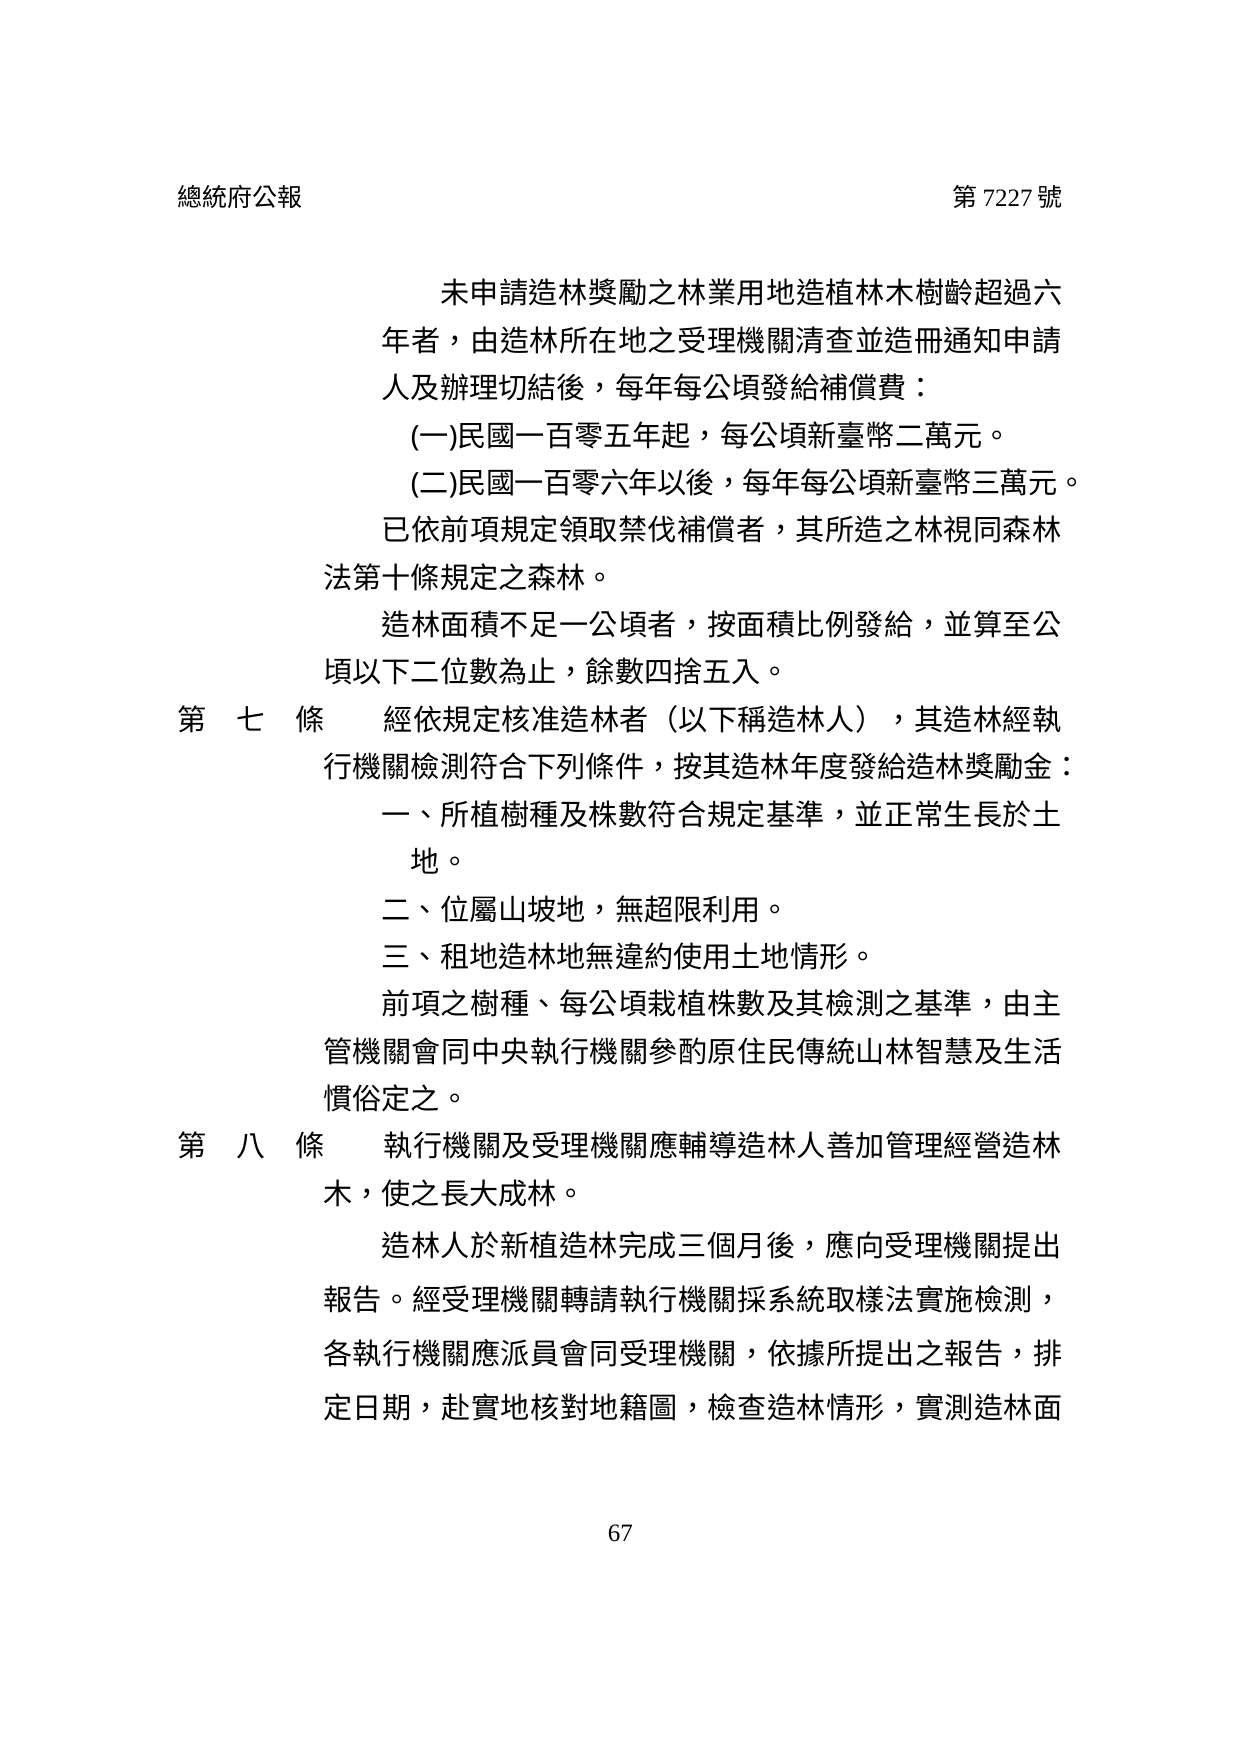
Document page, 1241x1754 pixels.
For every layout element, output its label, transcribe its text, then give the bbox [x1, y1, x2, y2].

text 已依前項規定領取禁伐補償者，其所造之林視同森林法第十條規定之森林。 [323, 503, 1063, 598]
text 第 七 條 經依規定核准造林者（以下稱造林人），其造林經執行機關檢測符合下列條件，按其造林年度發給造林獎勵金： [177, 692, 1063, 787]
text 一、所植樹種及株數符合規定基準，並正常生長於土地。 [381, 787, 1063, 882]
text 前項之樹種、每公頃栽植株數及其檢測之基準，由主管機關會同中央執行機關參酌原住民傳統山林智慧及生活慣俗定之。 [323, 977, 1063, 1119]
text 造林面積不足一公頃者，按面積比例發給，並算至公頃以下二位數為止，餘數四捨五入。 [323, 598, 1063, 692]
text 第 八 條 執行機關及受理機關應輔導造林人善加管理經營造林木，使之長大成林。 [177, 1119, 1063, 1214]
text 三、租地造林地無違約使用土地情形。 [381, 929, 1063, 977]
text 二、位屬山坡地，無超限利用。 [381, 882, 1063, 929]
text 未申請造林獎勵之林業用地造植林木樹齡超過六年者，由造林所在地之受理機關清查並造冊通知申請人及辦理切結後，每年每公頃發給補償費： [381, 266, 1063, 408]
text 造林人於新植造林完成三個月後，應向受理機關提出報告。經受理機關轉請執行機關採系統取樣法實施檢測，各執行機關應派員會同受理機關，依據所提出之報告，排定日期，赴實地核對地籍圖，檢查造林情形，實測造林面 [323, 1214, 1063, 1429]
text (二)民國一百零六年以後，每年每公頃新臺幣三萬元。 [411, 455, 1063, 503]
text (一)民國一百零五年起，每公頃新臺幣二萬元。 [411, 408, 1063, 455]
